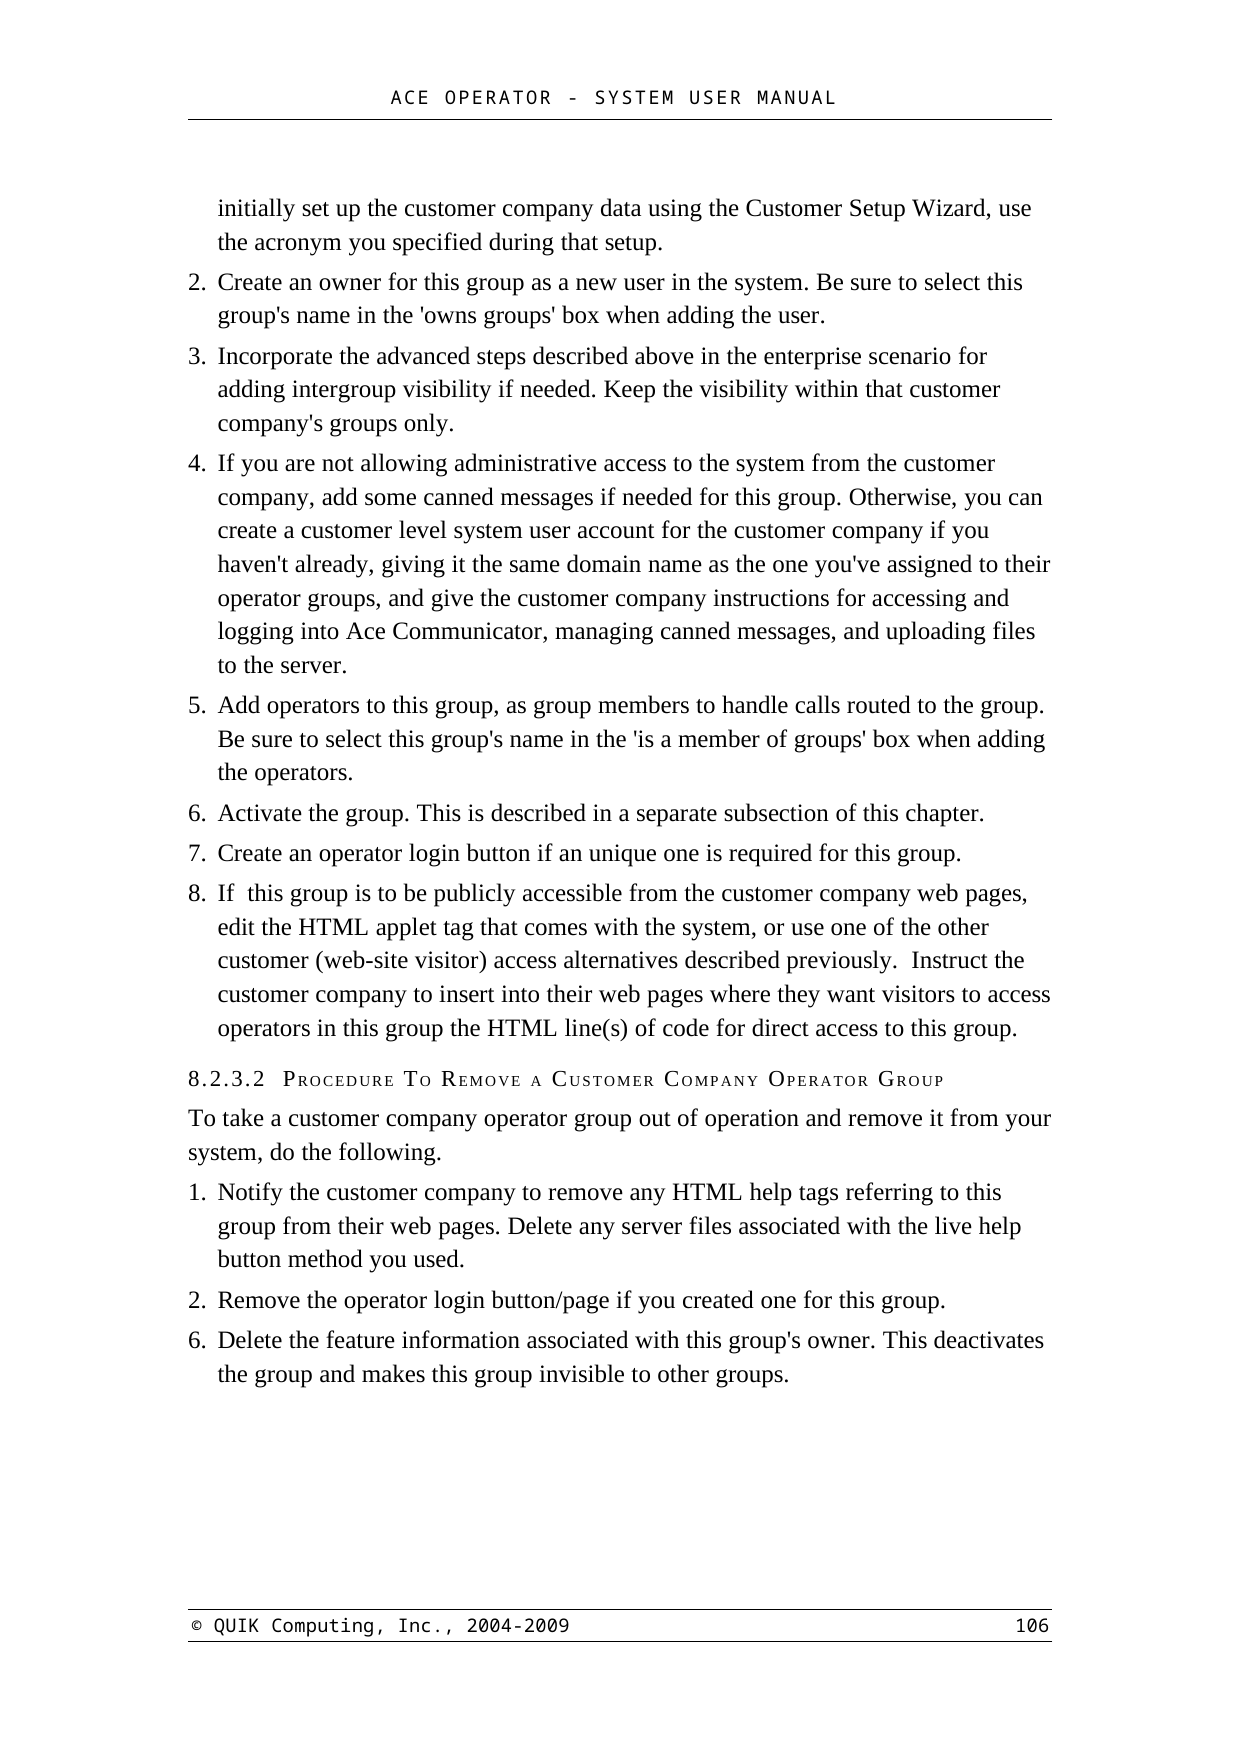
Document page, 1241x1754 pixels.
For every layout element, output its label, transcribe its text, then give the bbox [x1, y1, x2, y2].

list Remove the operator login button/page if you created one for this group. [188, 1286, 1052, 1314]
list Incorporate the advanced steps described above in the enterprise scenario for adding intergroup visibility if needed. Keep the visibility within that customer company's groups only. [188, 342, 1052, 437]
list initially set up the customer company data using the Customer Setup Wizard, use the acronym you specified during that setup. [188, 194, 1052, 255]
list Activate the group. This is described in a separate subsection of this chapter. [188, 798, 1052, 826]
list Add operators to this group, as group members to handle calls routed to the group. Be sure to select this group's name in the 'is a member of groups' box when adding the operators. [188, 691, 1052, 786]
text To take a customer company operator group out of operation and remove it from your system, do the following. [188, 1104, 1052, 1166]
list If this group is to be publicly accessible from the customer company web pages, edit the HTML applet tag that comes with the system, or use one of the other customer (web-site visitor) access alternatives described previously. Instruct the customer company to insert into their web pages where they want visitors to access operators in this group the HTML line(s) of code for direct access to this group. [188, 879, 1052, 1041]
list Create an operator login button if an unique one is required for this group. [188, 839, 1052, 867]
list If you are not allowing administrative access to the system from the customer company, add some canned messages if needed for this group. Otherwise, you can create a customer level system user account for the customer company if you haven't already, giving it the same domain name as the one you've assigned to their operator groups, and give the customer company instructions for accessing and logging into Ace Communicator, managing canned messages, and uploading files to the server. [188, 449, 1052, 678]
list Create an owner for this group as a new user in the system. Be sure to select this group's name in the 'owns groups' box when adding the user. [188, 268, 1052, 329]
subtitle Procedure To Remove a Customer Company Operator Group [188, 1066, 1052, 1092]
list Delete the feature information associated with this group's owner. This deactivates the group and makes this group invisible to other groups. [188, 1326, 1052, 1388]
list Notify the customer company to remove any HTML help tags referring to this group from their web pages. Delete any server files associated with the live help button method you used. [188, 1178, 1052, 1273]
